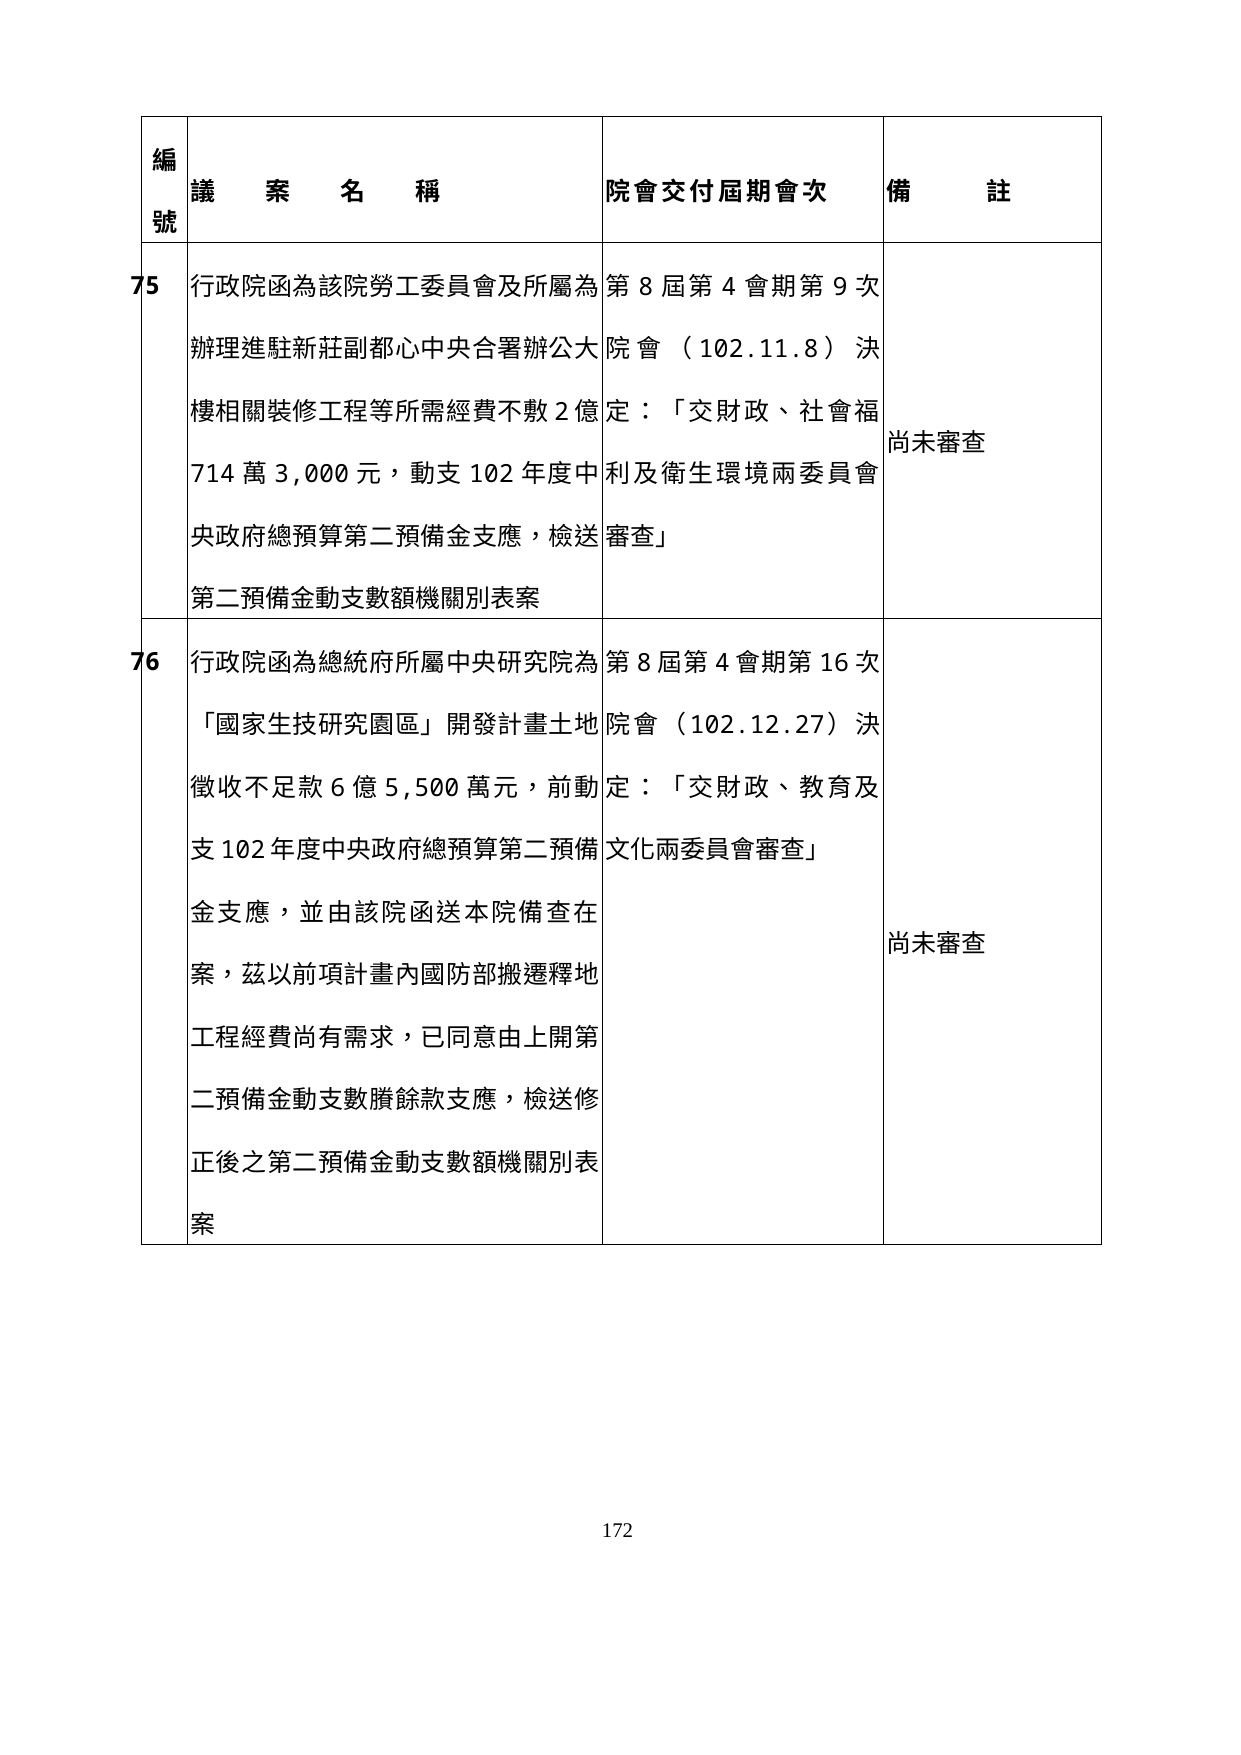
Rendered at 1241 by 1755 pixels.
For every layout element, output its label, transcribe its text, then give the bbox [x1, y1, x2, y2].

table_cell [142, 243, 187, 618]
table_header 備 註 [884, 117, 1101, 242]
table_header 院會交付屆期會次 [603, 117, 883, 242]
table_header 編號 [142, 117, 187, 242]
table_header 議 案 名 稱 [188, 117, 602, 242]
table_cell 行政院函為該院勞工委員會及所屬為辦理進駐新莊副都心中央合署辦公大樓相關裝修工程等所需經費不敷2億714萬3,000元，動支102年度中央政府總預算第二預備金支應，檢送第二預備金動支數額機關別表案 [188, 243, 602, 618]
table_cell 第8屆第4會期第9次院會（102.11.8）決定：「交財政、社會福利及衛生環境兩委員會審查」 [603, 243, 883, 618]
table_cell [142, 619, 187, 1244]
table_cell 行政院函為總統府所屬中央研究院為「國家生技研究園區」開發計畫土地徵收不足款6億5,500萬元，前動支102年度中央政府總預算第二預備金支應，並由該院函送本院備查在案，茲以前項計畫內國防部搬遷釋地工程經費尚有需求，已同意由上開第二預備金動支數賸餘款支應，檢送修正後之第二預備金動支數額機關別表案 [188, 619, 602, 1244]
table_cell 尚未審查 [884, 619, 1101, 1244]
table_cell 尚未審查 [884, 243, 1101, 618]
table_cell 第8屆第4會期第16次院會（102.12.27）決定：「交財政、教育及文化兩委員會審查」 [603, 619, 883, 1244]
